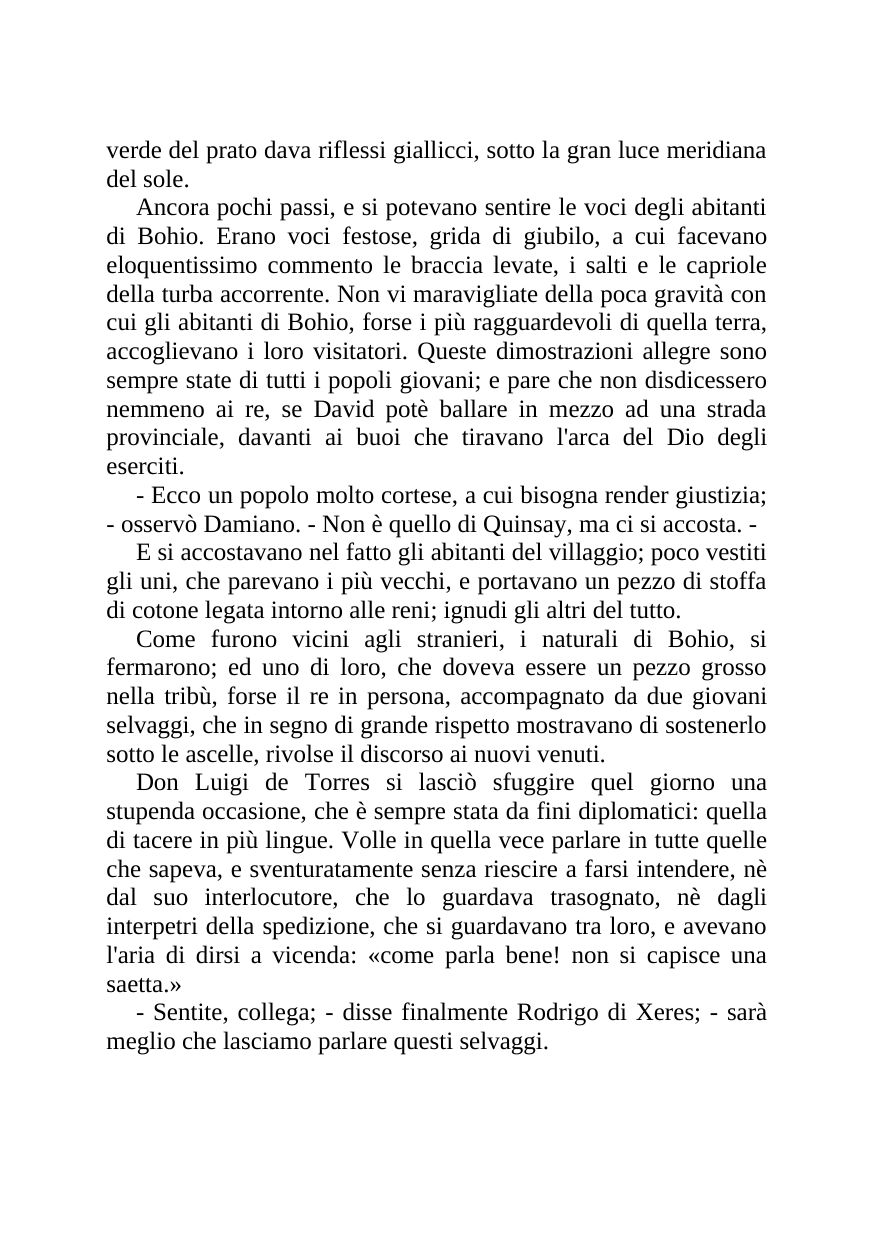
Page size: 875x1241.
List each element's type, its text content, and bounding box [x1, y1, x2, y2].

text verde del prato dava riflessi giallicci, sotto la gran luce meridiana del sole. [106, 135, 768, 192]
text - Sentite, collega; - disse finalmente Rodrigo di Xeres; - sarà meglio che lasciamo parlare questi selvaggi. [106, 997, 768, 1055]
text Ancora pochi passi, e si potevano sentire le voci degli abitanti di Bohio. Erano voci festose, grida di giubilo, a cui facevano eloquentissimo commento le braccia levate, i salti e le capriole della turba accorrente. Non vi maravigliate della poca gravità con cui gli abitanti di Bohio, forse i più ragguardevoli di quella terra, accoglievano i loro visitatori. Queste dimostrazioni allegre sono sempre state di tutti i popoli giovani; e pare che non disdicessero nemmeno ai re, se David potè ballare in mezzo ad una strada provinciale, davanti ai buoi che tiravano l'arca del Dio degli eserciti. [106, 192, 768, 480]
text E si accostavano nel fatto gli abitanti del villaggio; poco vestiti gli uni, che parevano i più vecchi, e portavano un pezzo di stoffa di cotone legata intorno alle reni; ignudi gli altri del tutto. [106, 537, 768, 624]
text - Ecco un popolo molto cortese, a cui bisogna render giustizia; - osservò Damiano. - Non è quello di Quinsay, ma ci si accosta. - [106, 480, 768, 537]
text Don Luigi de Torres si lasciò sfuggire quel giorno una stupenda occasione, che è sempre stata da fini diplomatici: quella di tacere in più lingue. Volle in quella vece parlare in tutte quelle che sapeva, e sventuratamente senza riescire a farsi intendere, nè dal suo interlocutore, che lo guardava trasognato, nè dagli interpetri della spedizione, che si guardavano tra loro, e avevano l'aria di dirsi a vicenda: «come parla bene! non si capisce una saetta.» [106, 767, 768, 997]
text Come furono vicini agli stranieri, i naturali di Bohio, si fermarono; ed uno di loro, che doveva essere un pezzo grosso nella tribù, forse il re in persona, accompagnato da due giovani selvaggi, che in segno di grande rispetto mostravano di sostenerlo sotto le ascelle, rivolse il discorso ai nuovi venuti. [106, 624, 768, 767]
